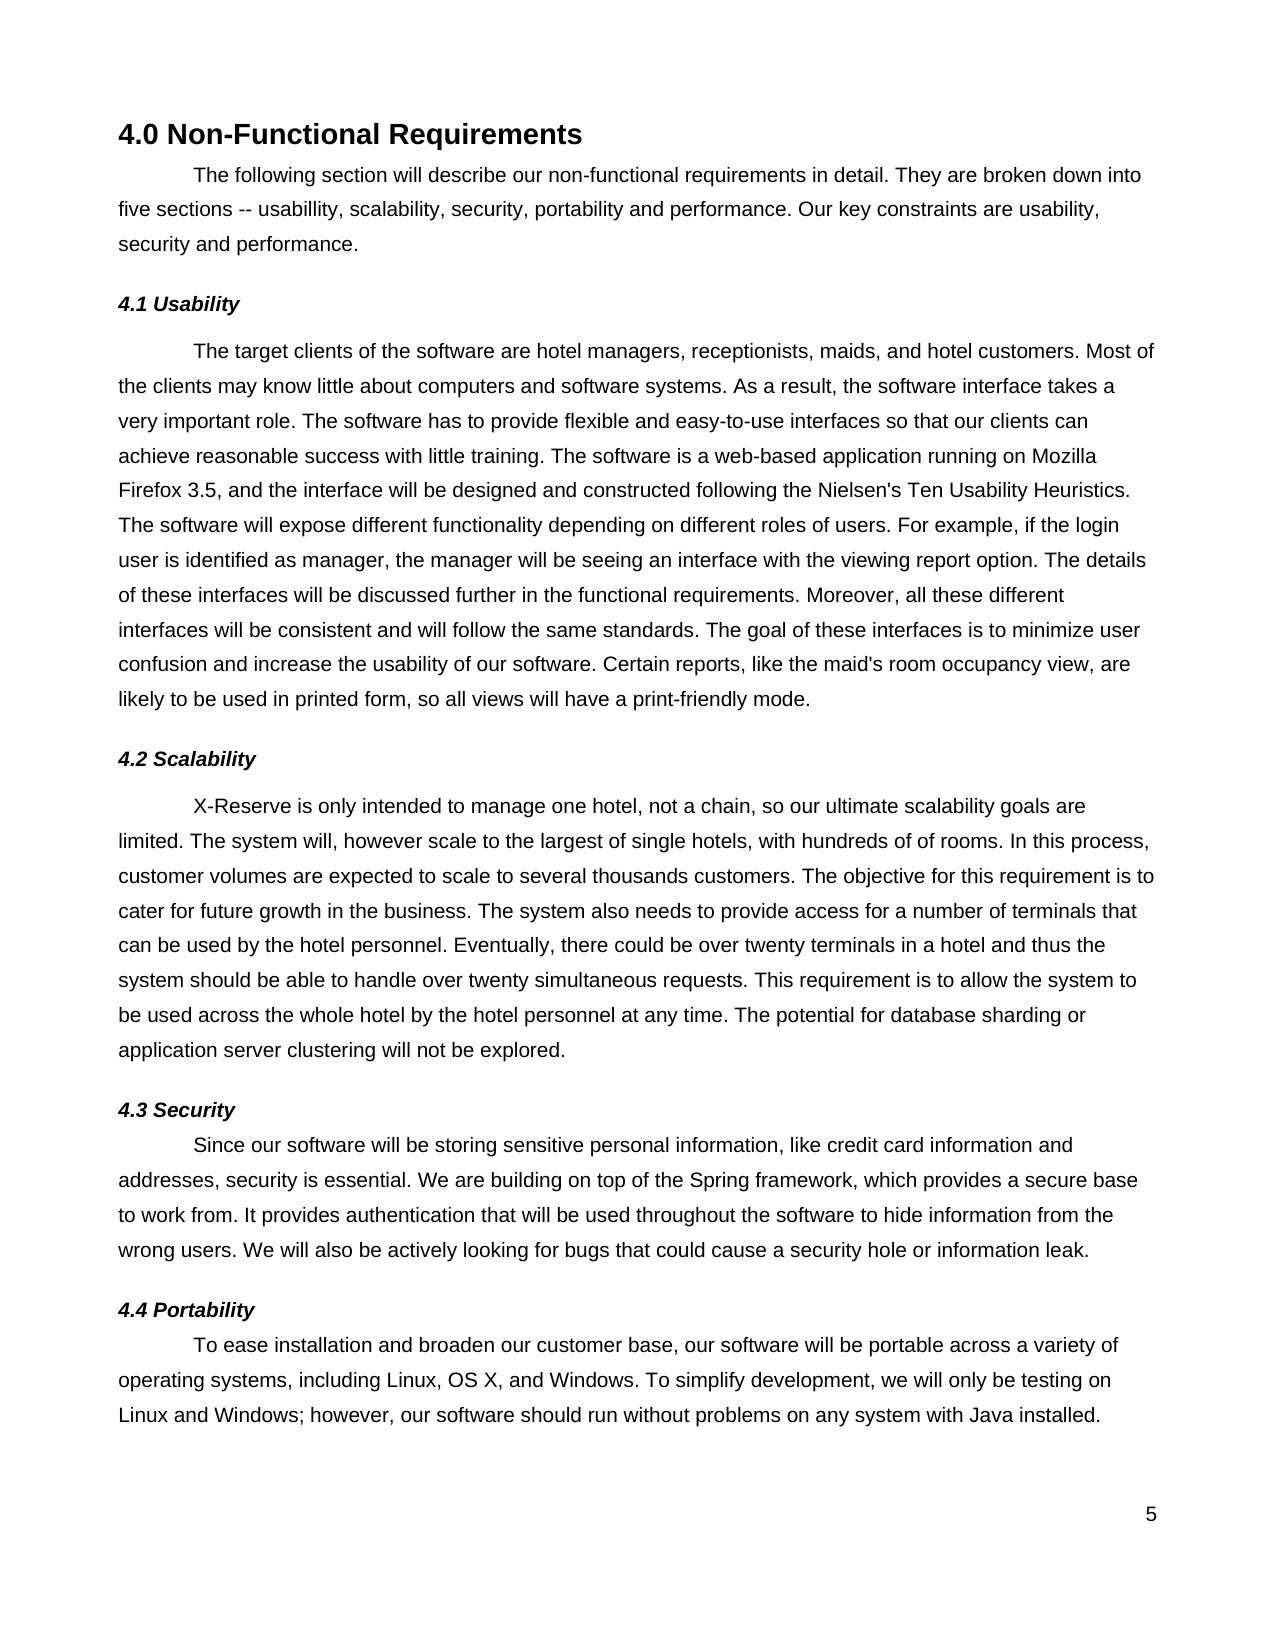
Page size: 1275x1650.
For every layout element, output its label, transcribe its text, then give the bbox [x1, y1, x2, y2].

text X-Reserve is only intended to manage one hotel, not a chain, so our ultimate scalability goals are limited. The system will, however scale to the largest of single hotels, with hundreds of of rooms. In this process, customer volumes are expected to scale to several thousands customers. The objective for this requirement is to cater for future growth in the business. The system also needs to provide access for a number of terminals that can be used by the hotel personnel. Eventually, there could be over twenty terminals in a hotel and thus the system should be able to handle over twenty simultaneous requests. This requirement is to allow the system to be used across the whole hotel by the hotel personnel at any time. The potential for database sharding or application server clustering will not be explored. [118, 795, 1157, 1062]
subtitle 4.2 Scalability [118, 748, 1157, 771]
subtitle 4.1 Usability [118, 293, 1157, 316]
subtitle 4.3 Security [118, 1098, 1157, 1121]
text The following section will describe our non-functional requirements in detail. They are broken down into five sections -- usabillity, scalability, security, portability and performance. Our key constraints are usability, security and performance. [118, 163, 1157, 256]
text Since our software will be storing sensitive personal information, like credit card information and addresses, security is essential. We are building on top of the Spring framework, which provides a secure base to work from. It provides authentication that will be used throughout the software to hide information from the wrong users. We will also be actively looking for bugs that could cause a security hole or information leak. [118, 1134, 1157, 1262]
text The target clients of the software are hotel managers, receptionists, maids, and hotel customers. Most of the clients may know little about computers and software systems. As a result, the software interface takes a very important role. The software has to provide flexible and easy-to-use interfaces so that our clients can achieve reasonable success with little training. The software is a web-based application running on Mozilla Firefox 3.5, and the interface will be designed and constructed following the Nielsen's Ten Usability Heuristics. The software will expose different functionality depending on different roles of users. For example, if the login user is identified as manager, the manager will be seeing an interface with the viewing report option. The details of these interfaces will be discussed further in the functional requirements. Moreover, all these different interfaces will be consistent and will follow the same standards. The goal of these interfaces is to minimize user confusion and increase the usability of our software. Certain reports, like the maid's room occupancy view, are likely to be used in printed form, so all views will have a print-friendly mode. [118, 340, 1157, 711]
subtitle 4.0 Non-Functional Requirements [118, 118, 1157, 151]
subtitle 4.4 Portability [118, 1298, 1157, 1321]
text To ease installation and broaden our customer base, our software will be portable across a variety of operating systems, including Linux, OS X, and Windows. To simplify development, we will only be testing on Linux and Windows; however, our software should run without problems on any system with Java installed. [118, 1334, 1157, 1427]
